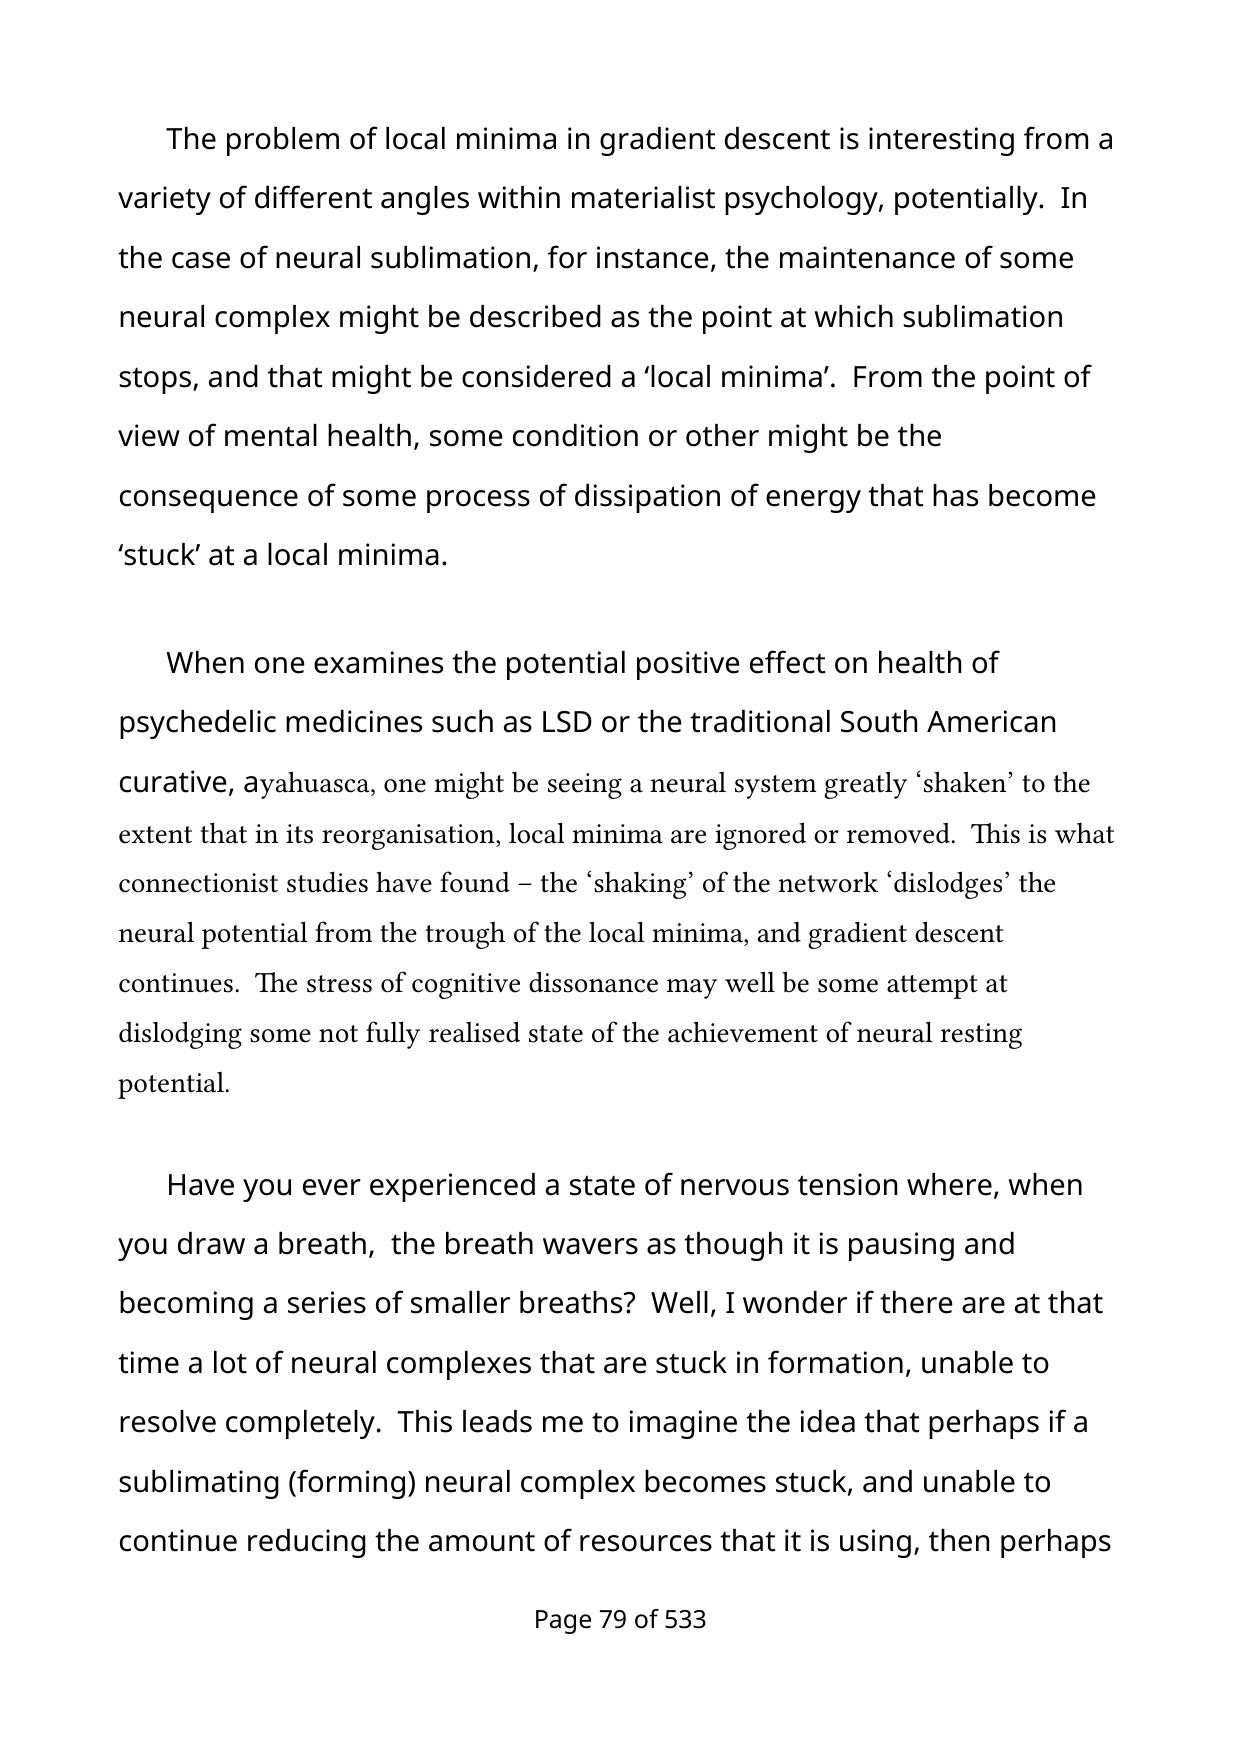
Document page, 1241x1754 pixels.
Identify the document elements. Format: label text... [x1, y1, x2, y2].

text When one examines the potential positive effect on health of psychedelic medicines such as LSD or the traditional South American curative, ayahuasca, one might be seeing a neural system greatly ‘shaken’ to the extent that in its reorganisation, local minima are ignored or removed. This is what connectionist studies have found – the ‘shaking’ of the network ‘dislodges’ the neural potential from the trough of the local minima, and gradient descent continues. The stress of cognitive dissonance may well be some attempt at dislodging some not fully realised state of the achievement of neural resting potential. [118, 642, 1122, 1099]
text Have you ever experienced a state of nervous tension where, when you draw a breath, the breath wavers as though it is pausing and becoming a series of smaller breaths? Well, I wonder if there are at that time a lot of neural complexes that are stuck in formation, unable to resolve completely. This leads me to imagine the idea that perhaps if a sublimating (forming) neural complex becomes stuck, and unable to continue reducing the amount of resources that it is using, then perhaps [118, 1164, 1122, 1560]
text The problem of local minima in gradient descent is interesting from a variety of different angles within materialist psychology, potentially. In the case of neural sublimation, for instance, the maintenance of some neural complex might be described as the point at which sublimation stops, and that might be considered a ‘local minima’. From the point of view of mental health, some condition or other might be the consequence of some process of dissipation of energy that has become ‘stuck’ at a local minima. [118, 118, 1122, 574]
